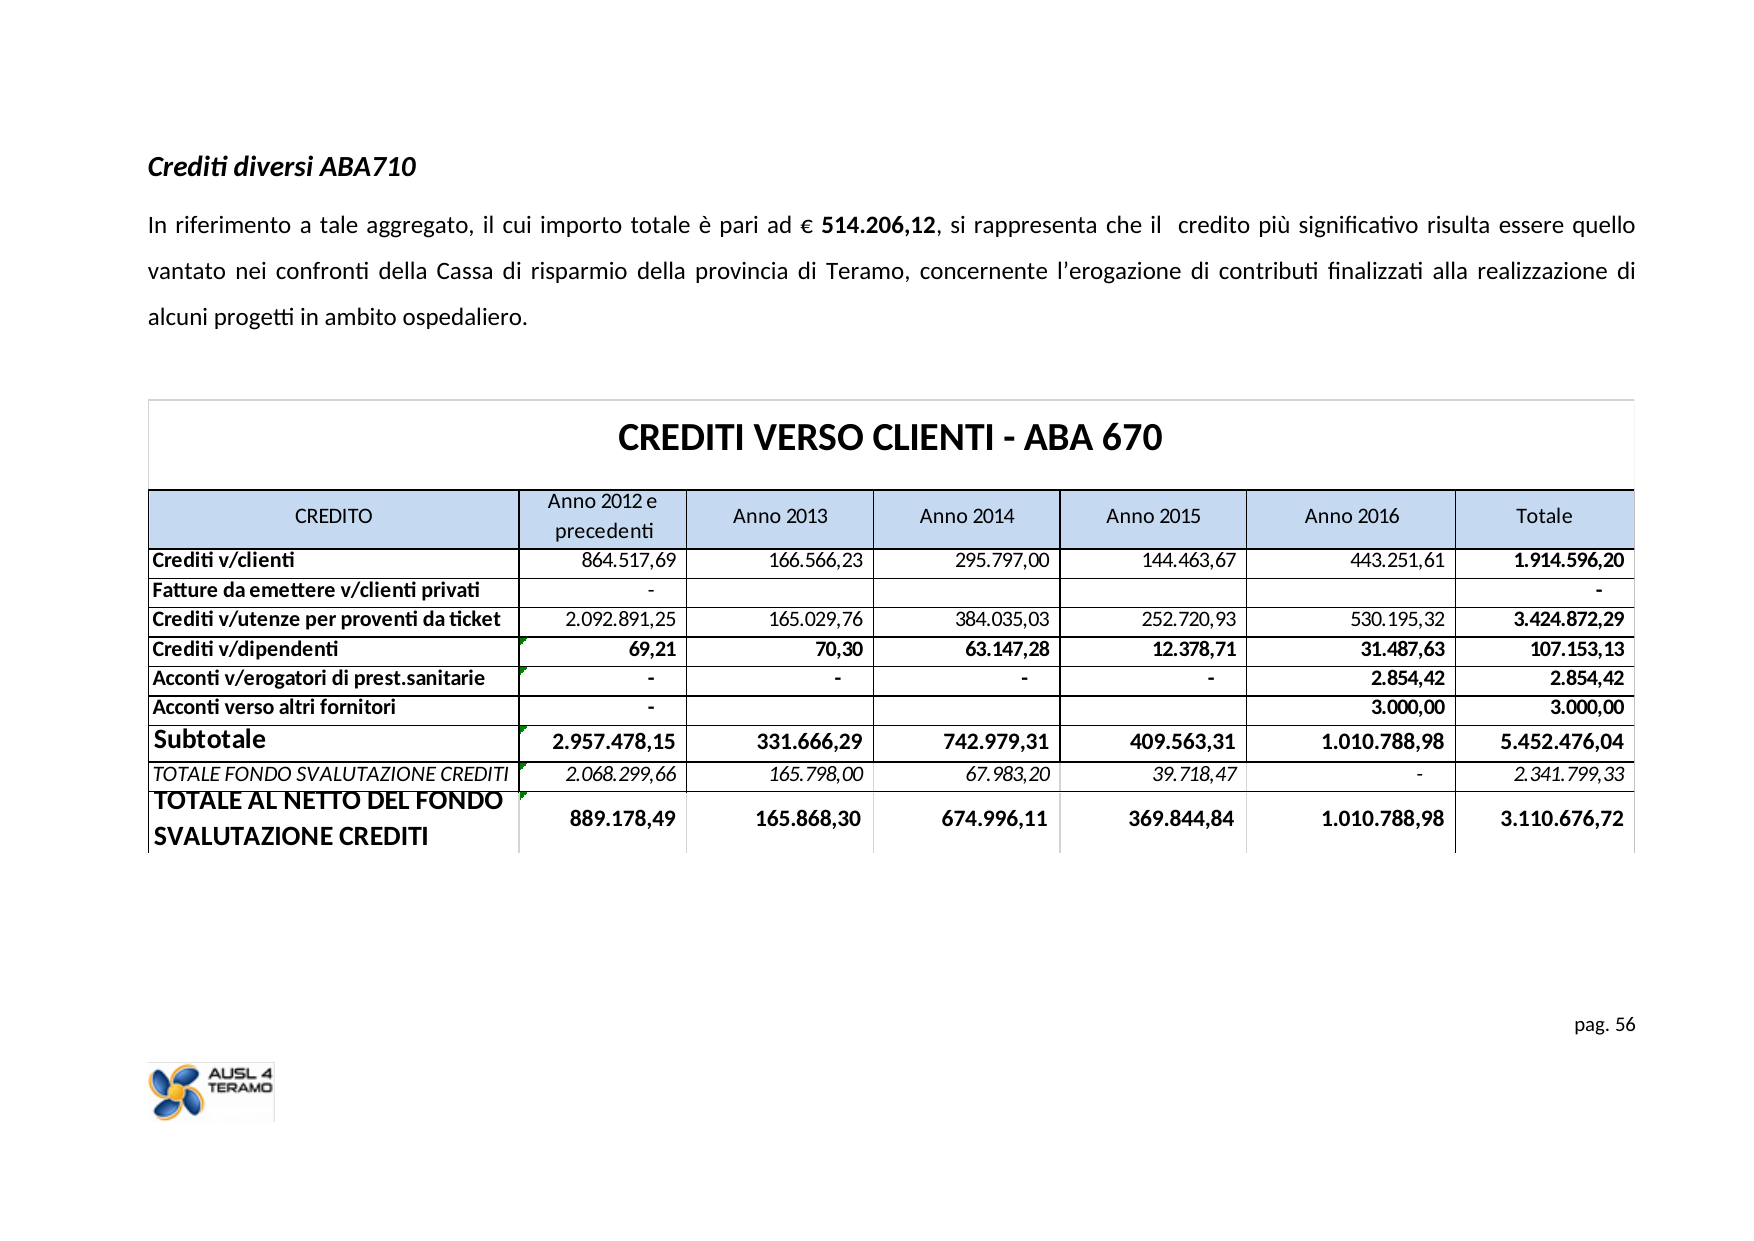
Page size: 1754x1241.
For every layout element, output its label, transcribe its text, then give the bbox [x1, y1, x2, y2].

text In riferimento a tale aggregato, il cui importo totale è pari ad € 514.206,12, si rappresenta che il credito più significativo risulta essere quello vantato nei confronti della Cassa di risparmio della provincia di Teramo, concernente l’erogazione di contributi finalizzati alla realizzazione di alcuni progetti in ambito ospedaliero. [148, 209, 1636, 331]
text Crediti diversi ABA710 [148, 148, 1636, 183]
